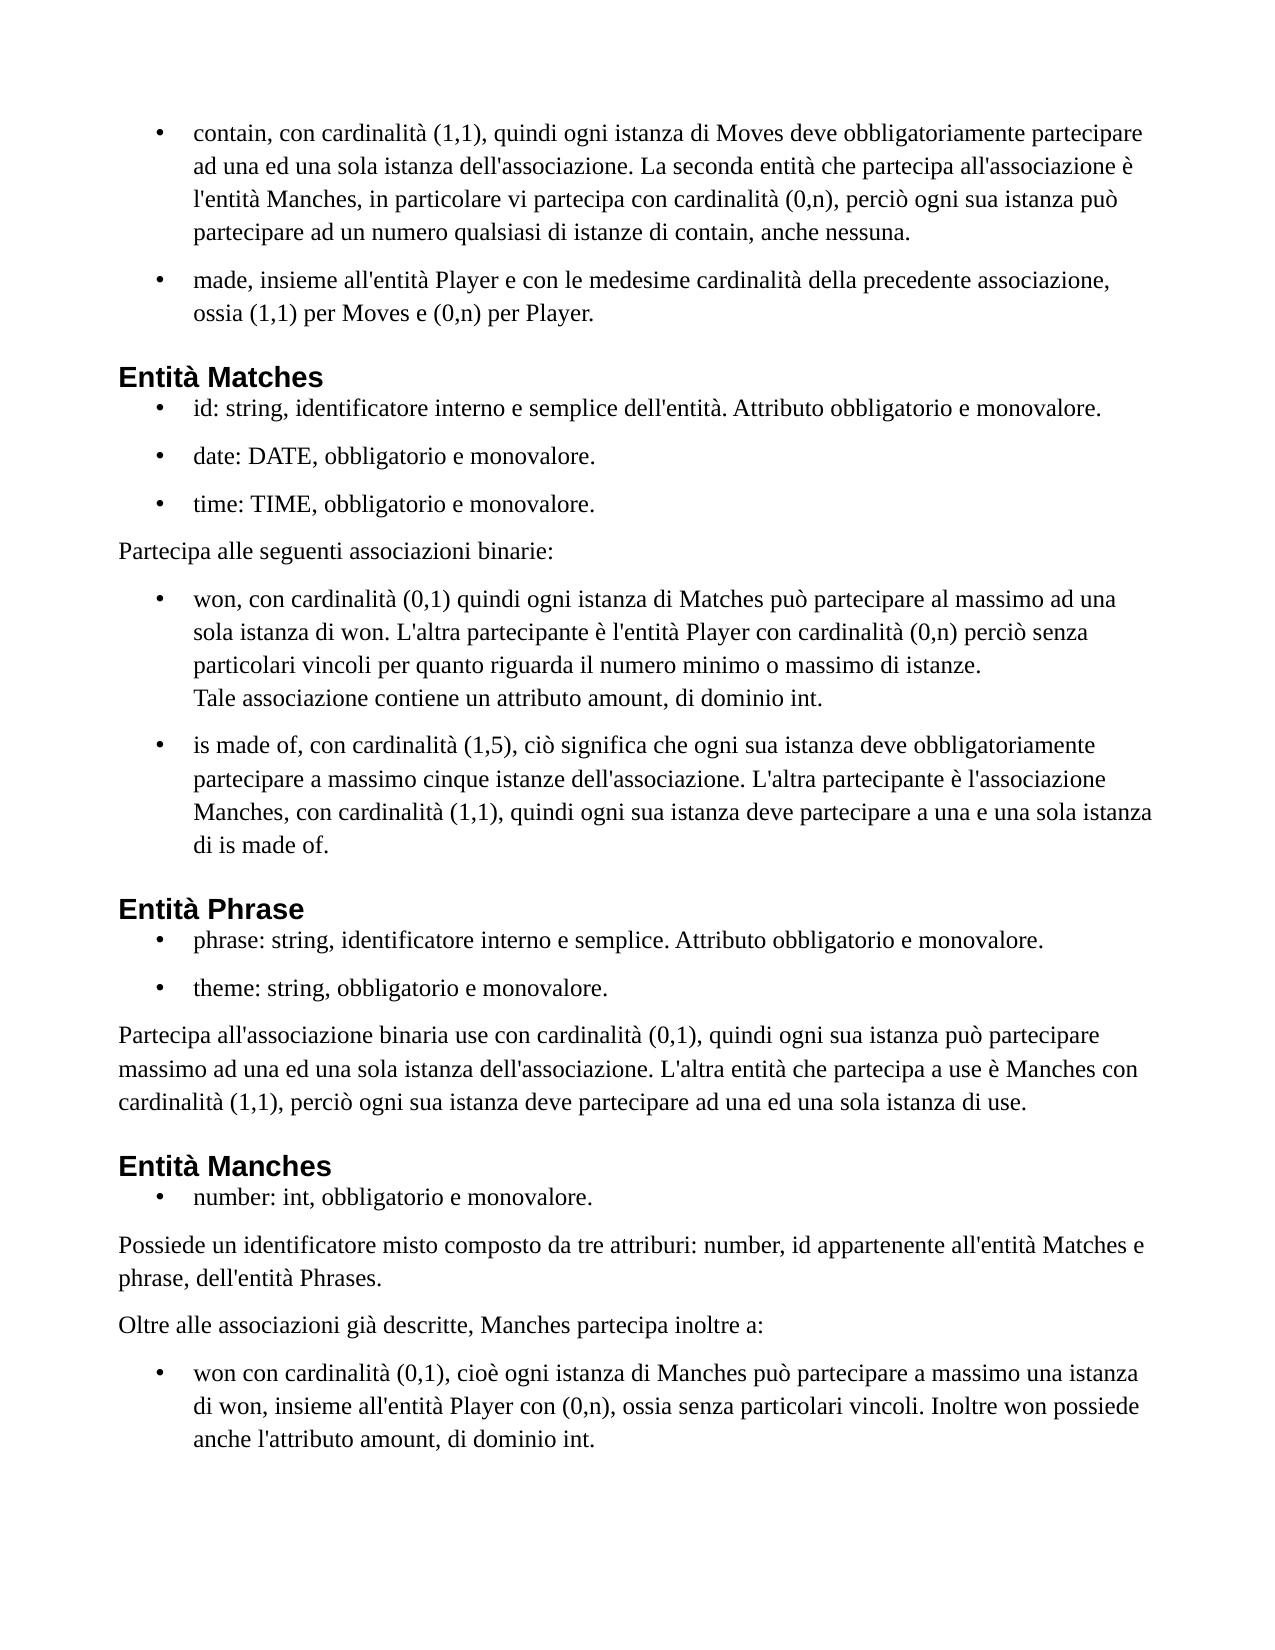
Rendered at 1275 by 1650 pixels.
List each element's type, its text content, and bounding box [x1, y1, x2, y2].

list phrase: string, identificatore interno e semplice. Attributo obbligatorio e monovalore. [156, 925, 1157, 954]
text Partecipa alle seguenti associazioni binarie: [118, 536, 1157, 565]
text Partecipa all'associazione binaria use con cardinalità (0,1), quindi ogni sua istanza può partecipare massimo ad una ed una sola istanza dell'associazione. L'altra entità che partecipa a use è Manches con cardinalità (1,1), perciò ogni sua istanza deve partecipare ad una ed una sola istanza di use. [118, 1021, 1157, 1115]
list date: DATE, obbligatorio e monovalore. [156, 441, 1157, 470]
subtitle Entità Manches [118, 1149, 1157, 1182]
list won con cardinalità (0,1), cioè ogni istanza di Manches può partecipare a massimo una istanza di won, insieme all'entità Player con (0,n), ossia senza particolari vincoli. Inoltre won possiede anche l'attributo amount, di dominio int. [156, 1358, 1157, 1453]
list id: string, identificatore interno e semplice dell'entità. Attributo obbligatorio e monovalore. [156, 393, 1157, 422]
subtitle Entità Matches [118, 360, 1157, 393]
list is made of, con cardinalità (1,5), ciò significa che ogni sua istanza deve obbligatoriamente partecipare a massimo cinque istanze dell'associazione. L'altra partecipante è l'associazione Manches, con cardinalità (1,1), quindi ogni sua istanza deve partecipare a una e una sola istanza di is made of. [156, 731, 1157, 858]
list theme: string, obbligatorio e monovalore. [156, 973, 1157, 1002]
subtitle Entità Phrase [118, 892, 1157, 925]
list won, con cardinalità (0,1) quindi ogni istanza di Matches può partecipare al massimo ad una sola istanza di won. L'altra partecipante è l'entità Player con cardinalità (0,n) perciò senza particolari vincoli per quanto riguarda il numero minimo o massimo di istanze. Tale associazione contiene un attributo amount, di dominio int. [156, 584, 1157, 712]
text Oltre alle associazioni già descritte, Manches partecipa inoltre a: [118, 1311, 1157, 1339]
list made, insieme all'entità Player e con le medesime cardinalità della precedente associazione, ossia (1,1) per Moves e (0,n) per Player. [156, 265, 1157, 327]
list number: int, obbligatorio e monovalore. [156, 1182, 1157, 1211]
text Possiede un identificatore misto composto da tre attriburi: number, id appartenente all'entità Matches e phrase, dell'entità Phrases. [118, 1230, 1157, 1292]
list contain, con cardinalità (1,1), quindi ogni istanza di Moves deve obbligatoriamente partecipare ad una ed una sola istanza dell'associazione. La seconda entità che partecipa all'associazione è l'entità Manches, in particolare vi partecipa con cardinalità (0,n), perciò ogni sua istanza può partecipare ad un numero qualsiasi di istanze di contain, anche nessuna. [156, 118, 1157, 246]
list time: TIME, obbligatorio e monovalore. [156, 489, 1157, 517]
